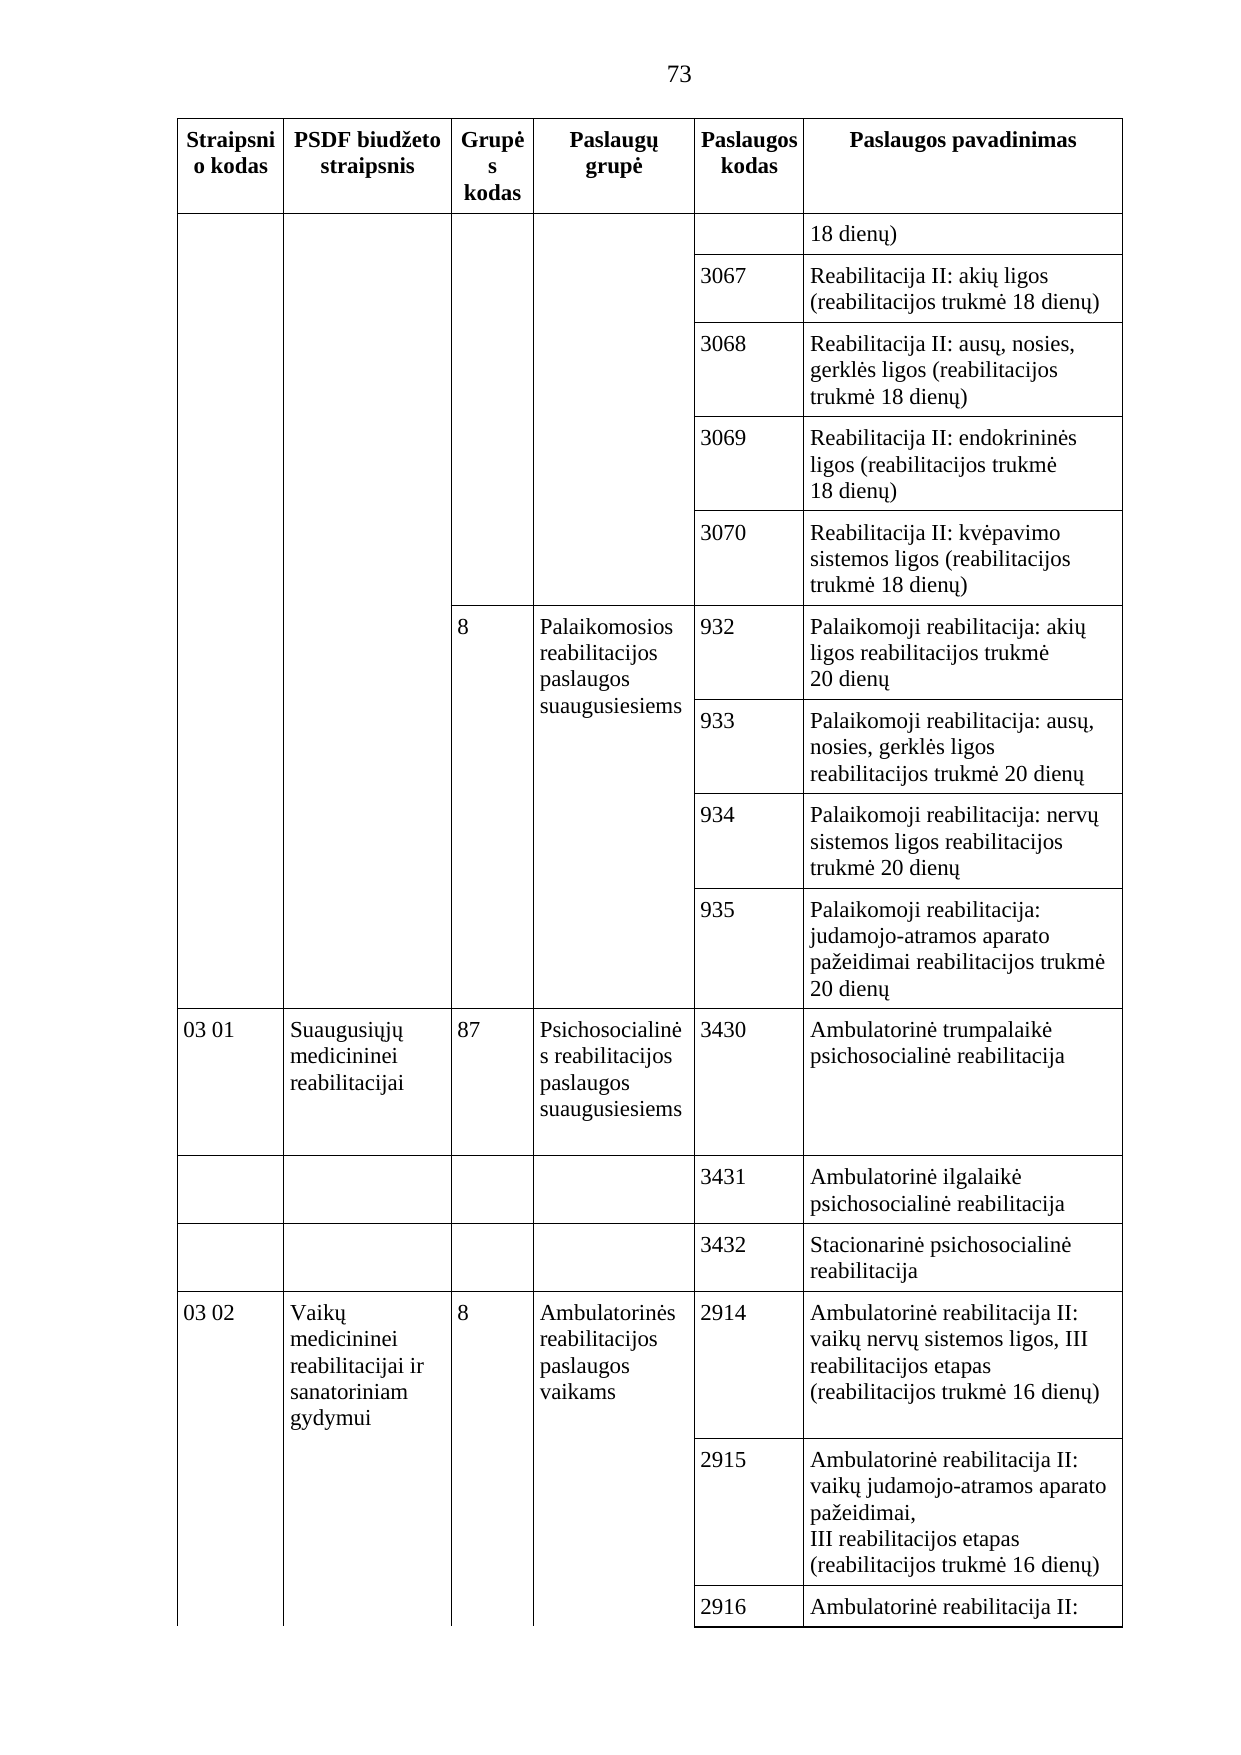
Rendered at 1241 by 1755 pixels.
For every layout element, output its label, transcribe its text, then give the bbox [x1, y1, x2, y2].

table_cell [284, 1585, 451, 1626]
table_cell [178, 214, 283, 254]
table_cell 932 [695, 606, 803, 699]
table_cell [178, 888, 283, 1008]
table_cell Ambulatorinė trumpalaikė psichosocialinė reabilitacija [804, 1009, 1122, 1155]
table_cell [534, 322, 694, 416]
table_cell [178, 322, 283, 416]
table_header Straipsnio kodas [178, 119, 283, 212]
table_cell [452, 1438, 533, 1585]
table_cell [534, 1224, 694, 1291]
table_cell 2916 [695, 1586, 803, 1626]
table_cell [452, 888, 533, 1008]
table_cell Ambulatorinė ilgalaikė psichosocialinė reabilitacija [804, 1156, 1122, 1223]
table_cell [452, 1156, 533, 1223]
table_header Paslaugų grupė [534, 119, 694, 212]
table_cell Ambulatorinė reabilitacija II: vaikų nervų sistemos ligos, III reabilitacijos etapas (reabilitacijos trukmė 16 dienų) [804, 1292, 1122, 1438]
table_cell [534, 1438, 694, 1585]
table_cell 3432 [695, 1224, 803, 1291]
table_cell 03 01 [178, 1009, 283, 1155]
table_cell [178, 1585, 283, 1626]
table_cell 935 [695, 889, 803, 1008]
table_cell [284, 793, 451, 887]
table_cell [452, 1224, 533, 1291]
table_cell [178, 605, 283, 699]
table_header Paslaugos pavadinimas [804, 119, 1122, 212]
table_cell [178, 416, 283, 510]
table_cell [534, 416, 694, 510]
table_cell [178, 254, 283, 322]
table_cell Reabilitacija II: akių ligos (reabilitacijos trukmė 18 dienų) [804, 255, 1122, 322]
table_cell [534, 254, 694, 322]
table_cell [284, 510, 451, 605]
table_cell [284, 416, 451, 510]
table_cell Palaikomoji reabilitacija: judamojo-atramos aparato pažeidimai reabilitacijos trukmė 20 dienų [804, 889, 1122, 1008]
table_cell [284, 214, 451, 254]
table_cell 3430 [695, 1009, 803, 1155]
table_cell 3068 [695, 323, 803, 416]
table_cell 934 [695, 794, 803, 887]
table_cell 2914 [695, 1292, 803, 1438]
table_cell [284, 699, 451, 793]
table_cell [178, 1224, 283, 1291]
table_cell [452, 254, 533, 322]
table_cell 933 [695, 700, 803, 793]
table_cell [284, 254, 451, 322]
table_cell [452, 510, 533, 605]
table_cell [534, 793, 694, 887]
table_cell 87 [452, 1009, 533, 1155]
table_cell [534, 510, 694, 605]
table_cell [284, 1156, 451, 1223]
table_cell [452, 416, 533, 510]
table_cell [178, 793, 283, 887]
table_cell [178, 1438, 283, 1585]
table_cell [452, 214, 533, 254]
table_cell Suaugusiųjų medicininei reabilitacijai [284, 1009, 451, 1155]
table_cell [284, 1438, 451, 1585]
table_cell [452, 793, 533, 887]
table_cell [284, 605, 451, 699]
table_cell [534, 1156, 694, 1223]
table_cell Ambulatorinė reabilitacija II: [804, 1586, 1122, 1626]
table_cell 3067 [695, 255, 803, 322]
table_cell Reabilitacija II: endokrininės ligos (reabilitacijos trukmė 18 dienų) [804, 417, 1122, 510]
table_cell 18 dienų) [804, 214, 1122, 254]
table_cell Palaikomosios reabilitacijos paslaugos suaugusiesiems [534, 606, 694, 793]
table_cell 3069 [695, 417, 803, 510]
table_cell [534, 888, 694, 1008]
table_cell [284, 322, 451, 416]
table_header Grupės kodas [452, 119, 533, 212]
table_cell Vaikų medicininei reabilitacijai ir sanatoriniam gydymui [284, 1292, 451, 1438]
table_cell Psichosocialinės reabilitacijos paslaugos suaugusiesiems [534, 1009, 694, 1155]
table_cell 03 02 [178, 1292, 283, 1438]
table_cell 3070 [695, 511, 803, 605]
table_cell Palaikomoji reabilitacija: ausų, nosies, gerklės ligos reabilitacijos trukmė 20 dienų [804, 700, 1122, 793]
table_cell Reabilitacija II: kvėpavimo sistemos ligos (reabilitacijos trukmė 18 dienų) [804, 511, 1122, 605]
table_cell [452, 322, 533, 416]
table_cell 8 [452, 1292, 533, 1438]
table_cell Ambulatorinė reabilitacija II: vaikų judamojo-atramos aparato pažeidimai, III reabilitacijos etapas (reabilitacijos trukmė 16 dienų) [804, 1439, 1122, 1585]
table_cell Reabilitacija II: ausų, nosies, gerklės ligos (reabilitacijos trukmė 18 dienų) [804, 323, 1122, 416]
table_cell [452, 699, 533, 793]
table_cell Ambulatorinės reabilitacijos paslaugos vaikams [534, 1292, 694, 1438]
table_cell 3431 [695, 1156, 803, 1223]
table_cell Stacionarinė psichosocialinė reabilitacija [804, 1224, 1122, 1291]
table_cell 8 [452, 606, 533, 699]
table_cell [284, 888, 451, 1008]
table_header PSDF biudžeto straipsnis [284, 119, 451, 212]
table_cell Palaikomoji reabilitacija: nervų sistemos ligos reabilitacijos trukmė 20 dienų [804, 794, 1122, 887]
table_cell [178, 1156, 283, 1223]
table_cell [452, 1585, 533, 1626]
table_cell [284, 1224, 451, 1291]
table_cell Palaikomoji reabilitacija: akių ligos reabilitacijos trukmė 20 dienų [804, 606, 1122, 699]
table_cell [178, 510, 283, 605]
table_header Paslaugos kodas [695, 119, 803, 212]
table_cell 2915 [695, 1439, 803, 1585]
table_cell [695, 214, 803, 254]
table_cell [534, 1585, 694, 1626]
table_cell [178, 699, 283, 793]
table_cell [534, 214, 694, 254]
